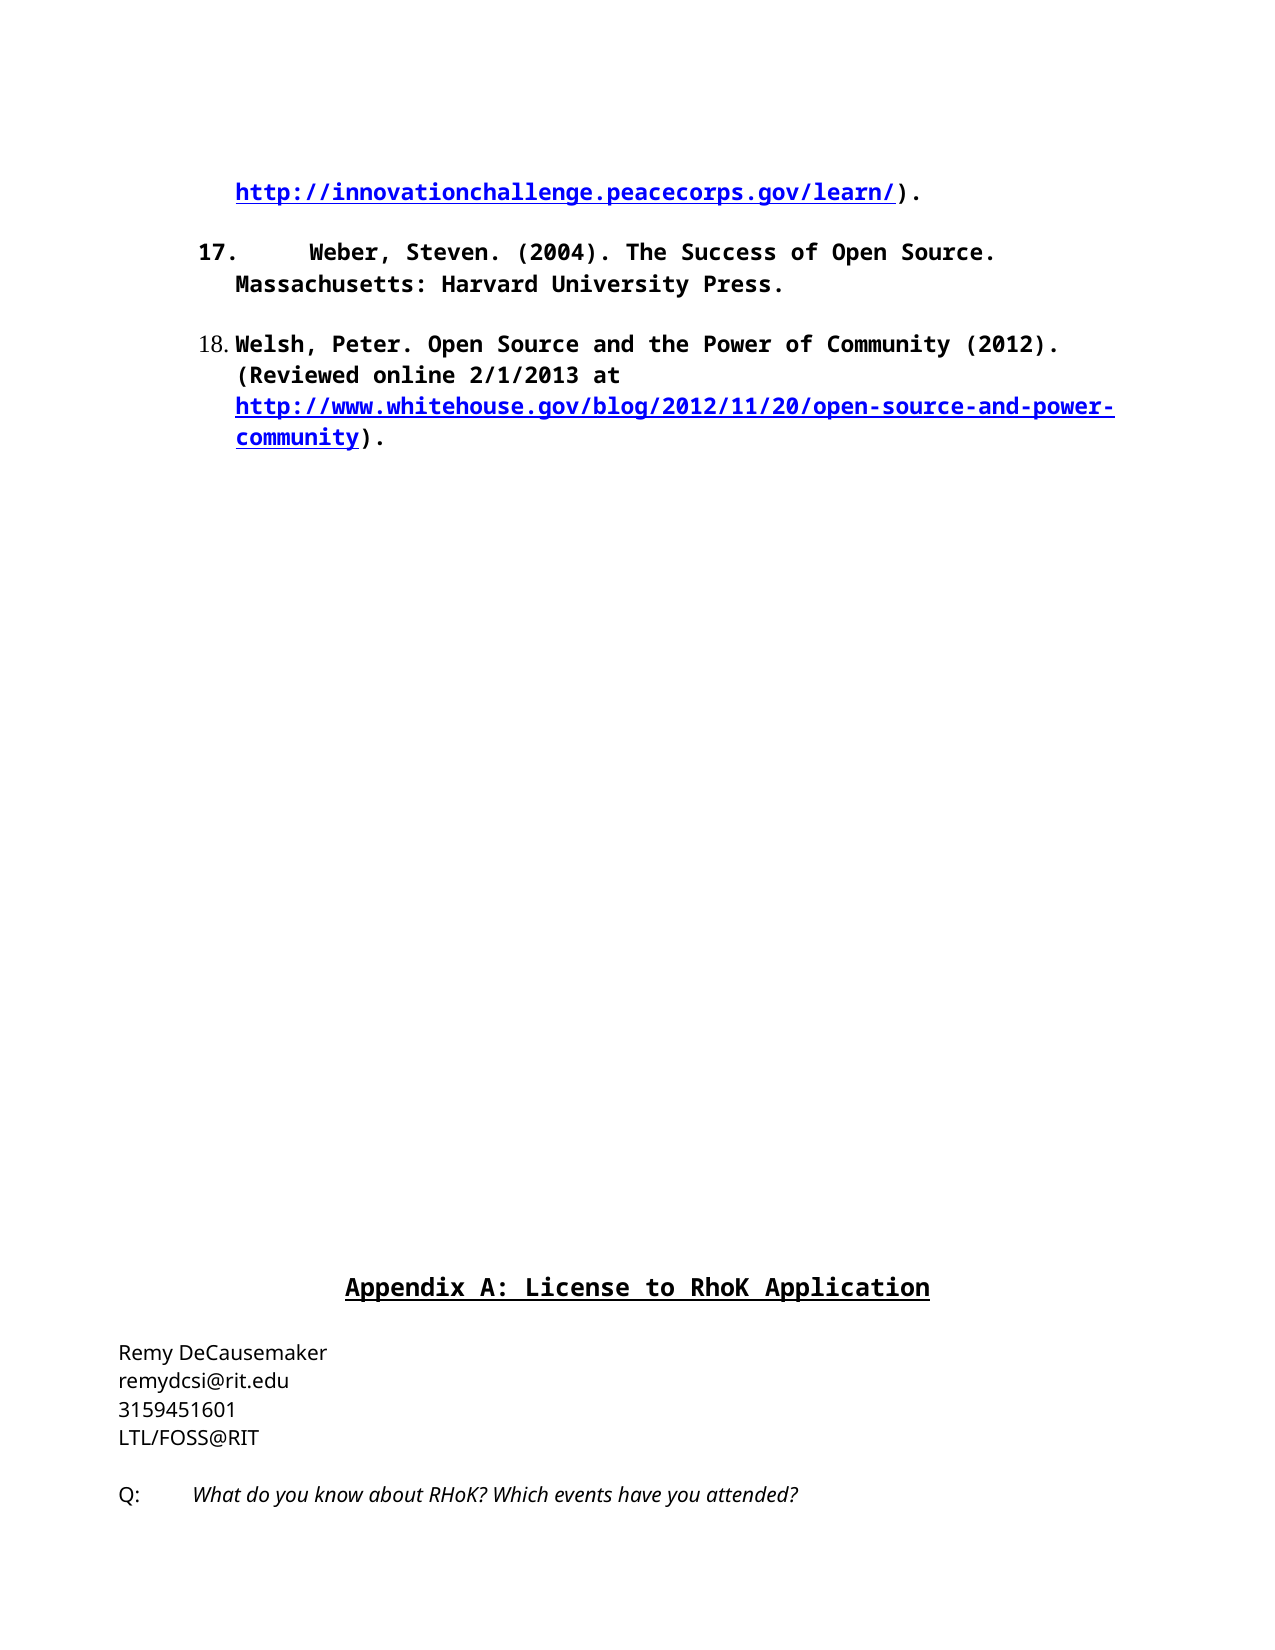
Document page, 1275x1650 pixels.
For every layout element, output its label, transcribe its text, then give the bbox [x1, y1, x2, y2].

list http://innovationchallenge.peacecorps.gov/learn/). [198, 176, 1157, 208]
text Q: What do you know about RHoK? Which events have you attended? [118, 1480, 1157, 1509]
text LTL/FOSS@RIT [118, 1423, 1157, 1452]
list Welsh, Peter. Open Source and the Power of Community (2012). (Reviewed online 2/1/2013 at http://www.whitehouse.gov/blog/2012/11/20/open-source-and-power-community). [198, 328, 1157, 453]
text Appendix A: License to RhoK Application [118, 1270, 1157, 1304]
text remydcsi@rit.edu [118, 1367, 1157, 1395]
text 3159451601 [118, 1395, 1157, 1423]
text Remy DeCausemaker [118, 1338, 1157, 1367]
list Weber, Steven. (2004). The Success of Open Source. Massachusetts: Harvard University Press. [198, 236, 1157, 299]
